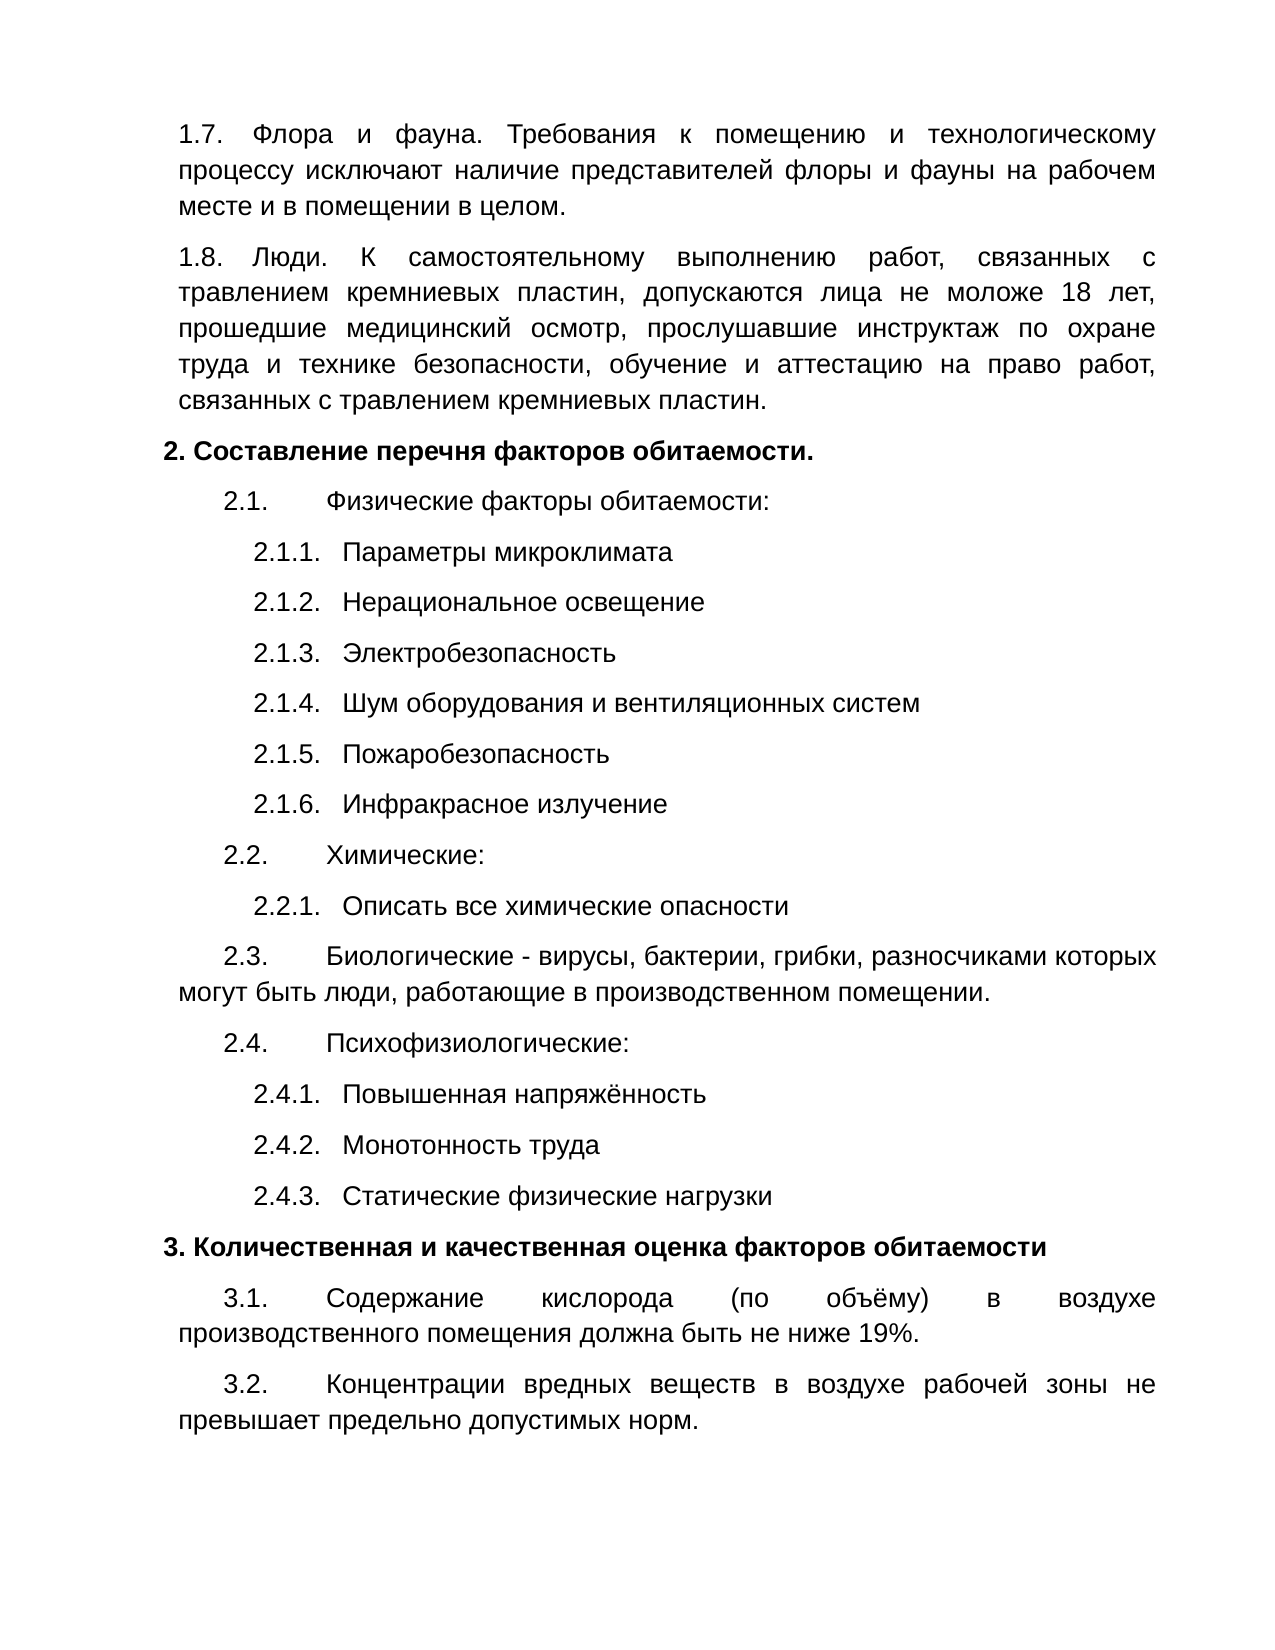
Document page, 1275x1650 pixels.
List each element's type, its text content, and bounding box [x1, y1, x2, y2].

list Биологические - вирусы, бактерии, грибки, разносчиками которых могут быть люди, работающие в производственном помещении. [178, 940, 1157, 1007]
list Инфракрасное излучение [253, 788, 1157, 820]
list Нерациональное освещение [253, 586, 1157, 618]
list Количественная и качественная оценка факторов обитаемости [163, 1231, 1157, 1262]
list Параметры микроклимата [253, 536, 1157, 567]
list Концентрации вредных веществ в воздухе рабочей зоны не превышает предельно допустимых норм. [178, 1368, 1157, 1436]
list Электробезопасность [253, 637, 1157, 668]
list Шум оборудования и вентиляционных систем [253, 687, 1157, 719]
list 1.7. Флора и фауна. Требования к помещению и технологическому процессу исключают наличие представителей флоры и фауны на рабочем месте и в помещении в целом. [178, 118, 1157, 221]
list Повышенная напряжённость [253, 1078, 1157, 1109]
list Составление перечня факторов обитаемости. [163, 435, 1157, 466]
list Монотонность труда [253, 1129, 1157, 1160]
list Физические факторы обитаемости: [178, 485, 1157, 517]
list Пожаробезопасность [253, 738, 1157, 769]
list Химические: [178, 839, 1157, 870]
list Описать все химические опасности [253, 889, 1157, 921]
list Содержание кислорода (по объёму) в воздухе производственного помещения должна быть не ниже 19%. [178, 1282, 1157, 1349]
list 1.8. Люди. К самостоятельному выполнению работ, связанных с травлением кремниевых пластин, допускаются лица не моложе 18 лет, прошедшие медицинский осмотр, прослушавшие инструктаж по охране труда и технике безопасности, обучение и аттестацию на право работ, связанных с травлением кремниевых пластин. [178, 241, 1157, 416]
list Статические физические нагрузки [253, 1180, 1157, 1211]
list Психофизиологические: [178, 1027, 1157, 1058]
